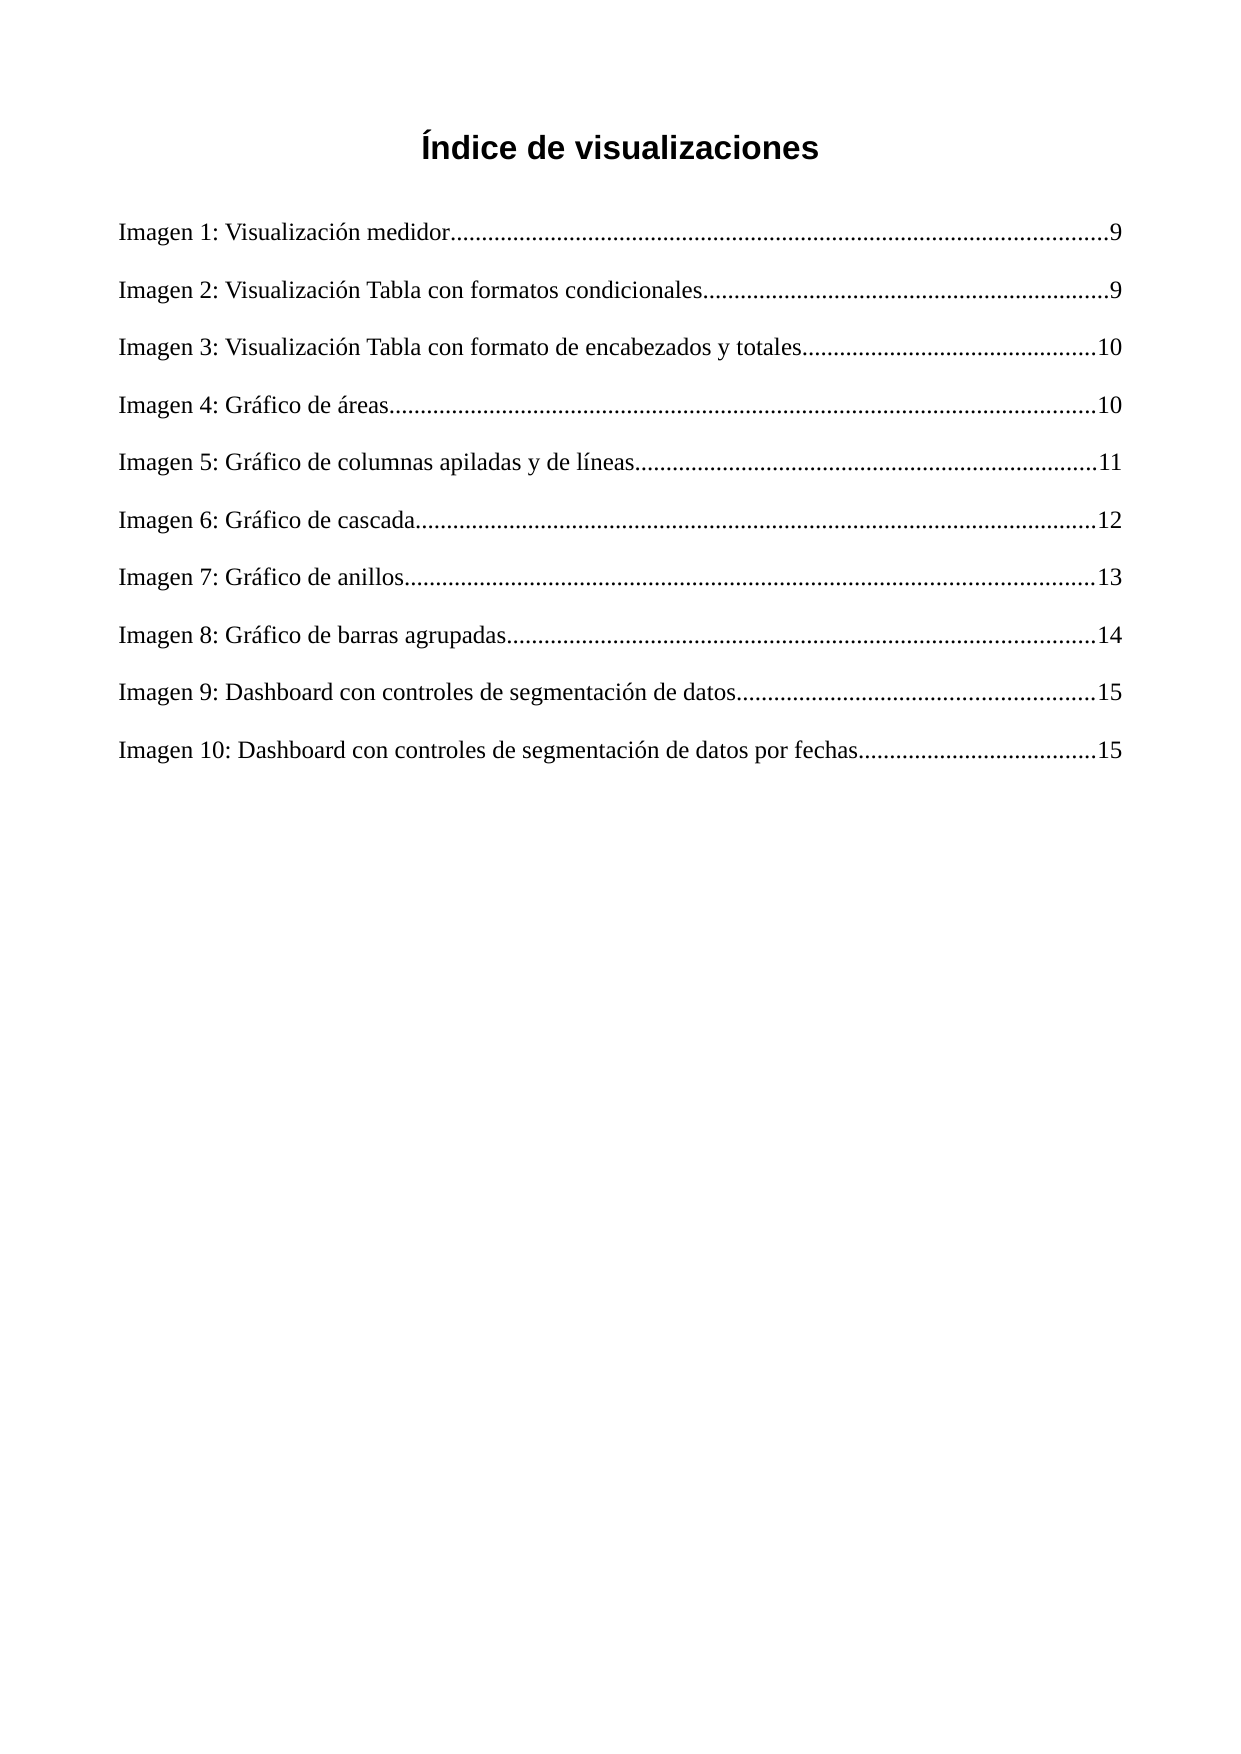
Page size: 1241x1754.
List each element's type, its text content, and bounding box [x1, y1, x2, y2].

text Imagen 9: Dashboard con controles de segmentación de datos 15 [118, 677, 1122, 706]
text Imagen 8: Gráfico de barras agrupadas 14 [118, 620, 1122, 649]
text Imagen 4: Gráfico de áreas 10 [118, 390, 1122, 419]
text Imagen 6: Gráfico de cascada 12 [118, 505, 1122, 534]
text Imagen 2: Visualización Tabla con formatos condicionales 9 [118, 275, 1122, 304]
text Imagen 7: Gráfico de anillos 13 [118, 562, 1122, 591]
text Imagen 1: Visualización medidor 9 [118, 217, 1122, 246]
text Imagen 5: Gráfico de columnas apiladas y de líneas 11 [118, 447, 1122, 476]
text Imagen 3: Visualización Tabla con formato de encabezados y totales 10 [118, 332, 1122, 361]
text Imagen 10: Dashboard con controles de segmentación de datos por fechas 15 [118, 735, 1122, 764]
subtitle Índice de visualizaciones [118, 128, 1122, 167]
